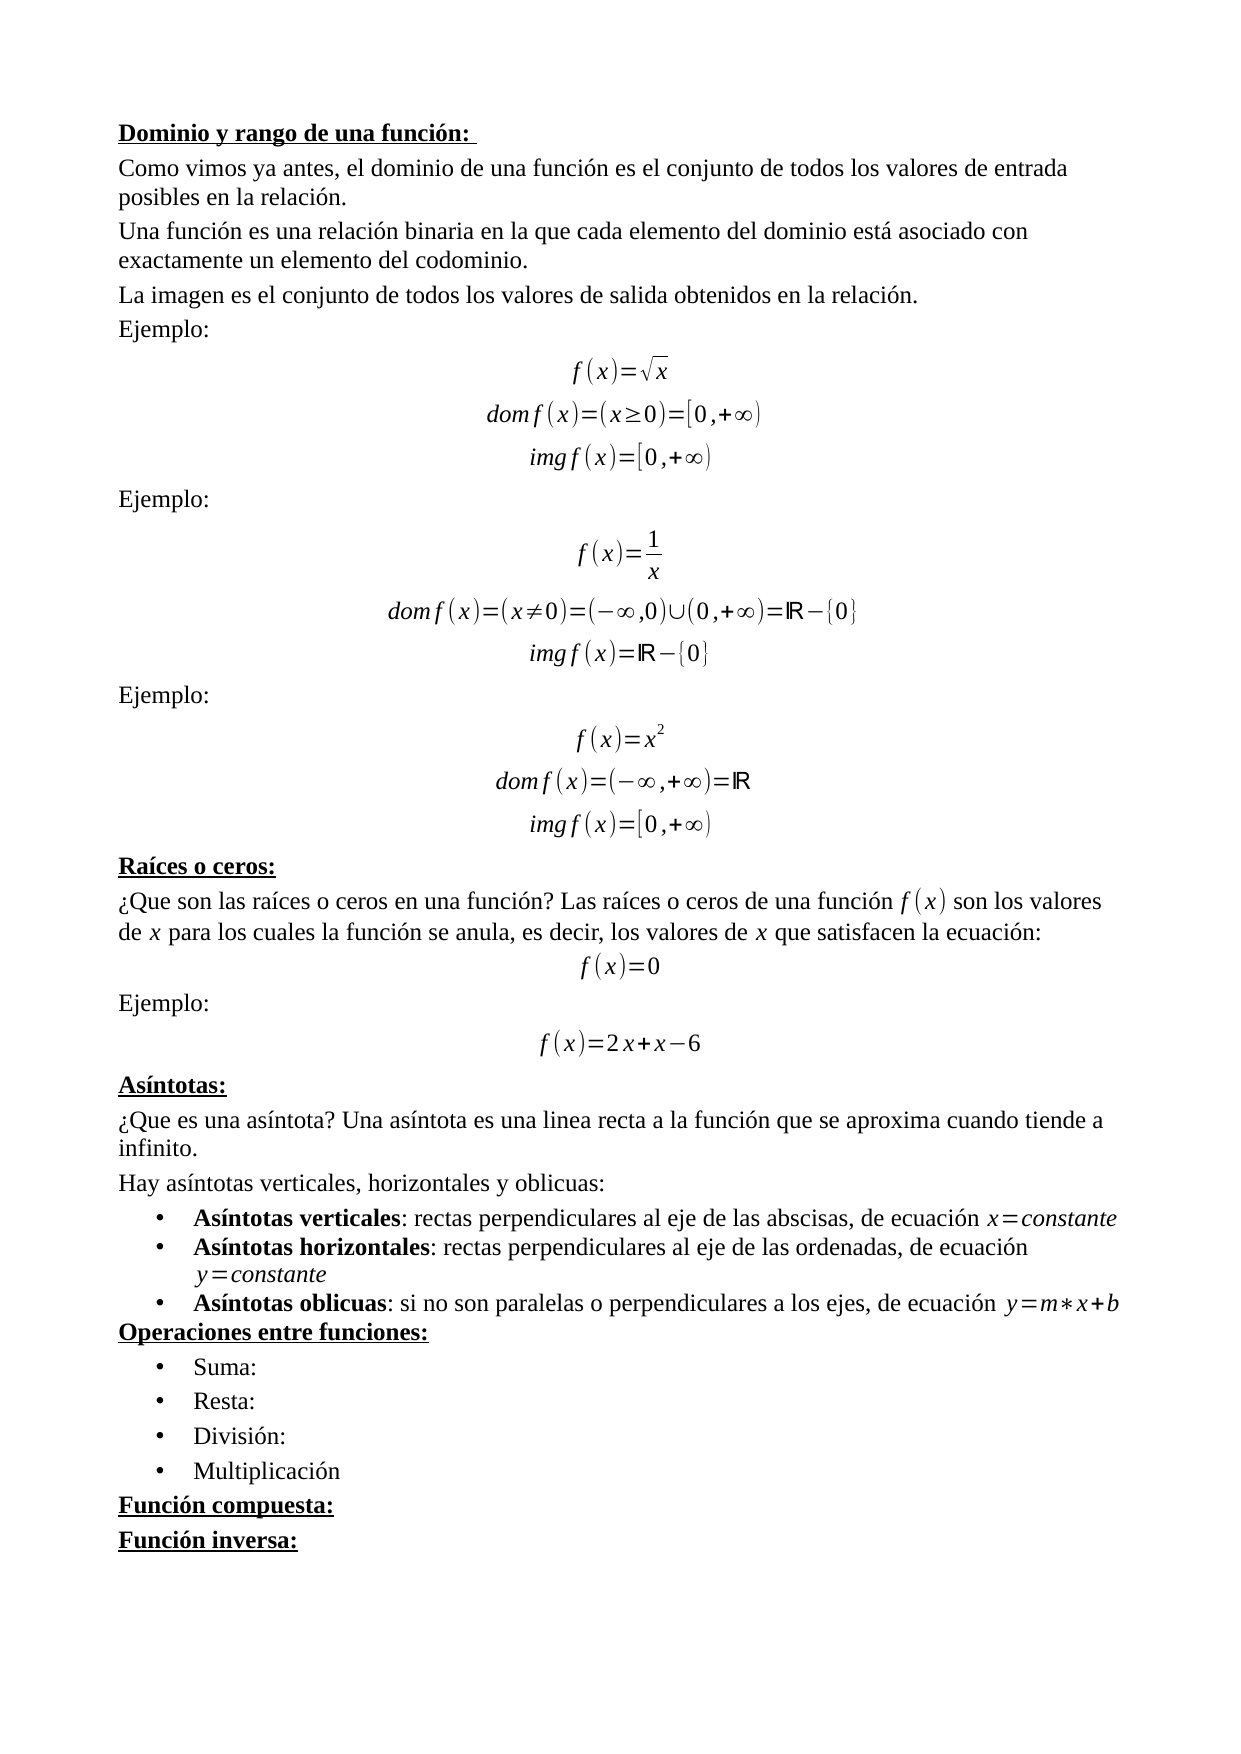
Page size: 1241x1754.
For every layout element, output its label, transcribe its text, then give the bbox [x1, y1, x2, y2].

subtitle Operaciones entre funciones: [118, 1317, 1122, 1346]
text Ejemplo: [118, 988, 1122, 1016]
subtitle Función compuesta: [118, 1490, 1122, 1519]
text Como vimos ya antes, el dominio de una función es el conjunto de todos los valores de entrada posibles en la relación. [118, 153, 1122, 210]
text Ejemplo: [118, 681, 1122, 709]
subtitle Dominio y rango de una función: [118, 118, 1122, 147]
text Ejemplo: [118, 484, 1122, 513]
subtitle Función inversa: [118, 1525, 1122, 1554]
subtitle Asíntotas: [118, 1070, 1122, 1099]
list Asíntotas oblicuas: si no son paralelas o perpendiculares a los ejes, de ecuación [156, 1288, 1122, 1317]
text ¿Que es una asíntota? Una asíntota es una linea recta a la función que se aproxima cuando tiende a infinito. [118, 1105, 1122, 1162]
text Una función es una relación binaria en la que cada elemento del dominio está asociado con exactamente un elemento del codominio. [118, 216, 1122, 274]
text Ejemplo: [118, 314, 1122, 343]
text Hay asíntotas verticales, horizontales y oblicuas: [118, 1168, 1122, 1197]
list Asíntotas horizontales: rectas perpendiculares al eje de las ordenadas, de ecuación [156, 1232, 1122, 1288]
list División: [156, 1421, 1122, 1450]
text La imagen es el conjunto de todos los valores de salida obtenidos en la relación. [118, 280, 1122, 308]
list Suma: [156, 1352, 1122, 1380]
subtitle Raíces o ceros: [118, 851, 1122, 880]
text ¿Que son las raíces o ceros en una función? Las raíces o ceros de una función son los valores de para los cuales la función se anula, es decir, los valores de que satisfacen la ecuación: [118, 886, 1122, 946]
list Resta: [156, 1386, 1122, 1415]
list Multiplicación [156, 1456, 1122, 1484]
list Asíntotas verticales: rectas perpendiculares al eje de las abscisas, de ecuación [156, 1203, 1122, 1232]
